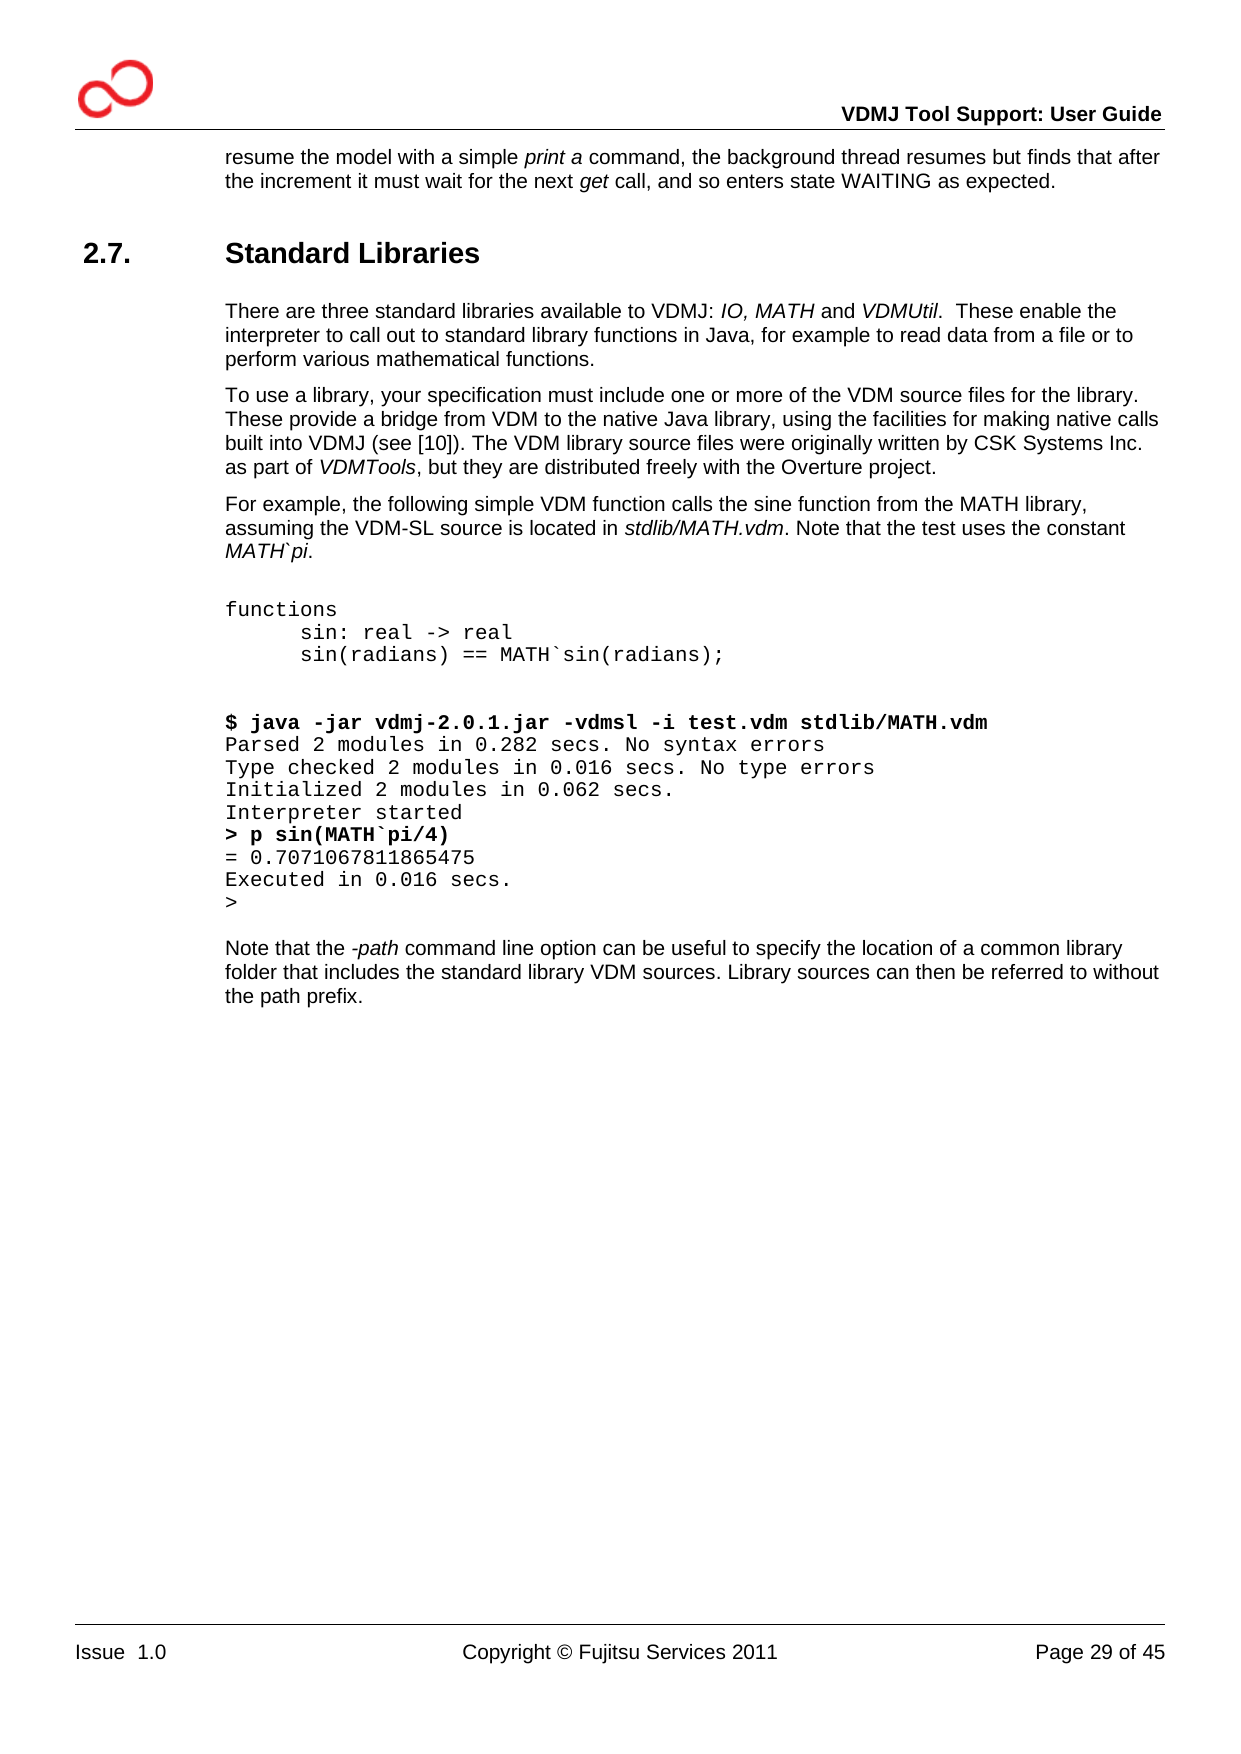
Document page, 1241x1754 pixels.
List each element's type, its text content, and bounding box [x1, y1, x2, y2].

text sin: real -> real [225, 621, 1165, 644]
text Interpreter started [225, 801, 1165, 824]
text Initialized 2 modules in 0.062 secs. [225, 779, 1165, 801]
text Executed in 0.016 secs. [225, 869, 1165, 891]
text To use a library, your specification must include one or more of the VDM source files for the library. These provide a bridge from VDM to the native Java library, using the facilities for making native calls built into VDMJ (see [10]). The VDM library source files were originally written by CSK Systems Inc. as part of VDMTools, but they are distributed freely with the Overture project. [225, 383, 1165, 479]
picture [78, 52, 153, 128]
text = 0.7071067811865475 [225, 846, 1165, 869]
text For example, the following simple VDM function calls the sine function from the MATH library, assuming the VDM-SL source is located in stdlib/MATH.vdm. Note that the test uses the constant MATH`pi. [225, 492, 1165, 564]
text resume the model with a simple print a command, the background thread resumes but finds that after the increment it must wait for the next get call, and so enters state WAITING as expected. [225, 145, 1165, 193]
text Note that the -path command line option can be useful to specify the location of a common library folder that includes the standard library VDM sources. Library sources can then be referred to without the path prefix. [225, 936, 1165, 1008]
text Parsed 2 modules in 0.282 secs. No syntax errors [225, 734, 1165, 756]
text > p sin(MATH`pi/4) [225, 824, 1165, 846]
subtitle Standard Libraries [75, 236, 1165, 269]
text $ java -jar vdmj-2.0.1.jar -vdmsl -i test.vdm stdlib/MATH.vdm [225, 711, 1165, 734]
text functions [225, 599, 1165, 621]
text There are three standard libraries available to VDMJ: IO, MATH and VDMUtil. These enable the interpreter to call out to standard library functions in Java, for example to read data from a file or to perform various mathematical functions. [225, 299, 1165, 371]
text Type checked 2 modules in 0.016 secs. No type errors [225, 756, 1165, 779]
text > [225, 891, 1165, 914]
text sin(radians) == MATH`sin(radians); [225, 644, 1165, 666]
